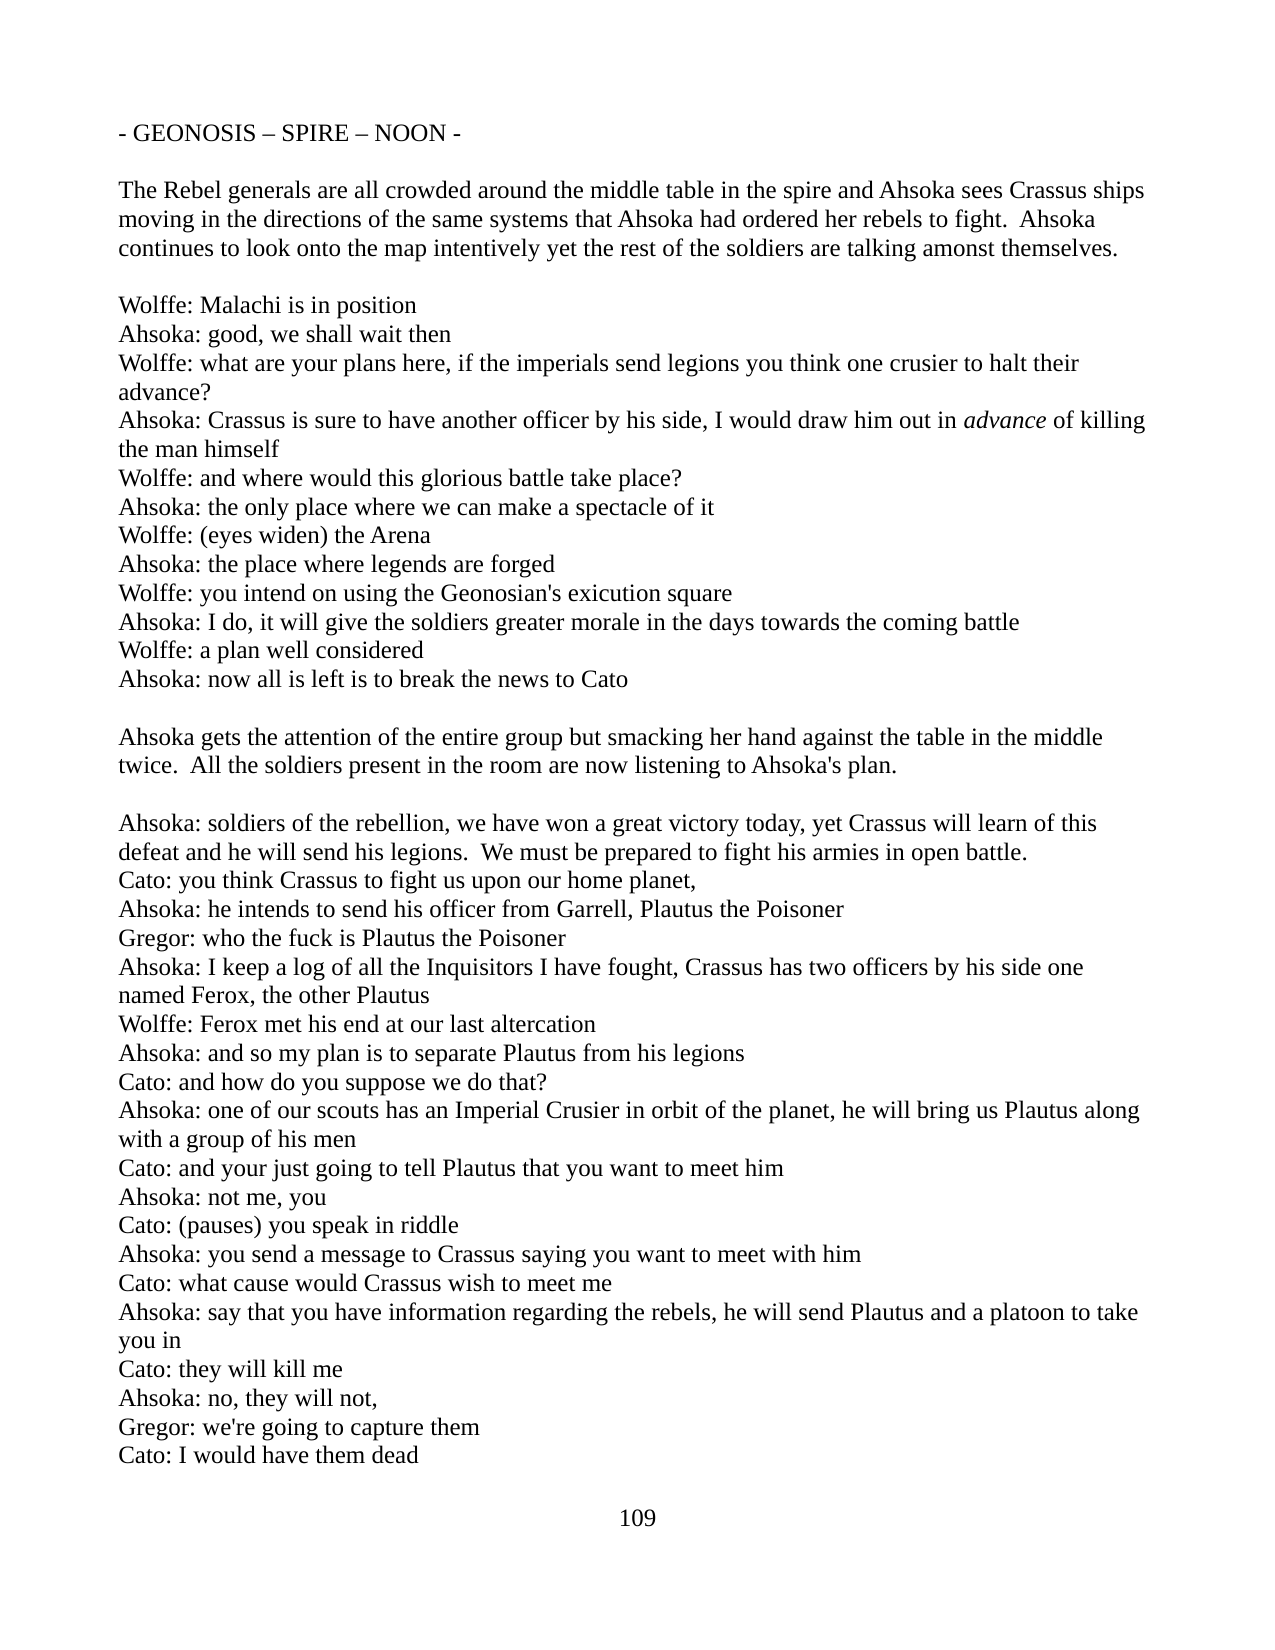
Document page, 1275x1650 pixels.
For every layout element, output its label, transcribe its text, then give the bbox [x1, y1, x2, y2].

text Ahsoka gets the attention of the entire group but smacking her hand against the table in the middle twice. All the soldiers present in the room are now listening to Ahsoka's plan. [118, 722, 1157, 779]
text - GEONOSIS – SPIRE – NOON - [118, 118, 1157, 147]
text Cato: I would have them dead [118, 1441, 1157, 1469]
text Wolffe: Ferox met his end at our last altercation [118, 1009, 1157, 1038]
text Ahsoka: Crassus is sure to have another officer by his side, I would draw him out in advance of killing the man himself [118, 406, 1157, 463]
text Wolffe: what are your plans here, if the imperials send legions you think one crusier to halt their advance? [118, 348, 1157, 406]
text Ahsoka: not me, you [118, 1182, 1157, 1211]
text Cato: they will kill me [118, 1354, 1157, 1383]
text Gregor: we're going to capture them [118, 1412, 1157, 1441]
text Gregor: who the fuck is Plautus the Poisoner [118, 923, 1157, 952]
text Ahsoka: and so my plan is to separate Plautus from his legions [118, 1038, 1157, 1067]
text Ahsoka: one of our scouts has an Imperial Crusier in orbit of the planet, he will bring us Plautus along with a group of his men [118, 1096, 1157, 1153]
text The Rebel generals are all crowded around the middle table in the spire and Ahsoka sees Crassus ships moving in the directions of the same systems that Ahsoka had ordered her rebels to fight. Ahsoka continues to look onto the map intentively yet the rest of the soldiers are talking amonst themselves. [118, 176, 1157, 262]
text Wolffe: you intend on using the Geonosian's exicution square [118, 578, 1157, 607]
text Ahsoka: I do, it will give the soldiers greater morale in the days towards the coming battle [118, 607, 1157, 636]
text Ahsoka: he intends to send his officer from Garrell, Plautus the Poisoner [118, 894, 1157, 923]
text Cato: and your just going to tell Plautus that you want to meet him [118, 1153, 1157, 1182]
text Ahsoka: soldiers of the rebellion, we have won a great victory today, yet Crassus will learn of this defeat and he will send his legions. We must be prepared to fight his armies in open battle. [118, 808, 1157, 866]
text Ahsoka: you send a message to Crassus saying you want to meet with him [118, 1239, 1157, 1268]
text Wolffe: a plan well considered [118, 636, 1157, 664]
text Ahsoka: I keep a log of all the Inquisitors I have fought, Crassus has two officers by his side one named Ferox, the other Plautus [118, 952, 1157, 1009]
text Ahsoka: no, they will not, [118, 1383, 1157, 1412]
text Cato: and how do you suppose we do that? [118, 1067, 1157, 1096]
text Wolffe: (eyes widen) the Arena [118, 521, 1157, 549]
text Ahsoka: the only place where we can make a spectacle of it [118, 492, 1157, 521]
text Ahsoka: good, we shall wait then [118, 319, 1157, 348]
text Wolffe: and where would this glorious battle take place? [118, 463, 1157, 492]
text Ahsoka: the place where legends are forged [118, 549, 1157, 578]
text Ahsoka: say that you have information regarding the rebels, he will send Plautus and a platoon to take you in [118, 1297, 1157, 1354]
text Cato: (pauses) you speak in riddle [118, 1211, 1157, 1239]
text Cato: you think Crassus to fight us upon our home planet, [118, 866, 1157, 894]
text Wolffe: Malachi is in position [118, 291, 1157, 319]
text Cato: what cause would Crassus wish to meet me [118, 1268, 1157, 1297]
text Ahsoka: now all is left is to break the news to Cato [118, 664, 1157, 693]
